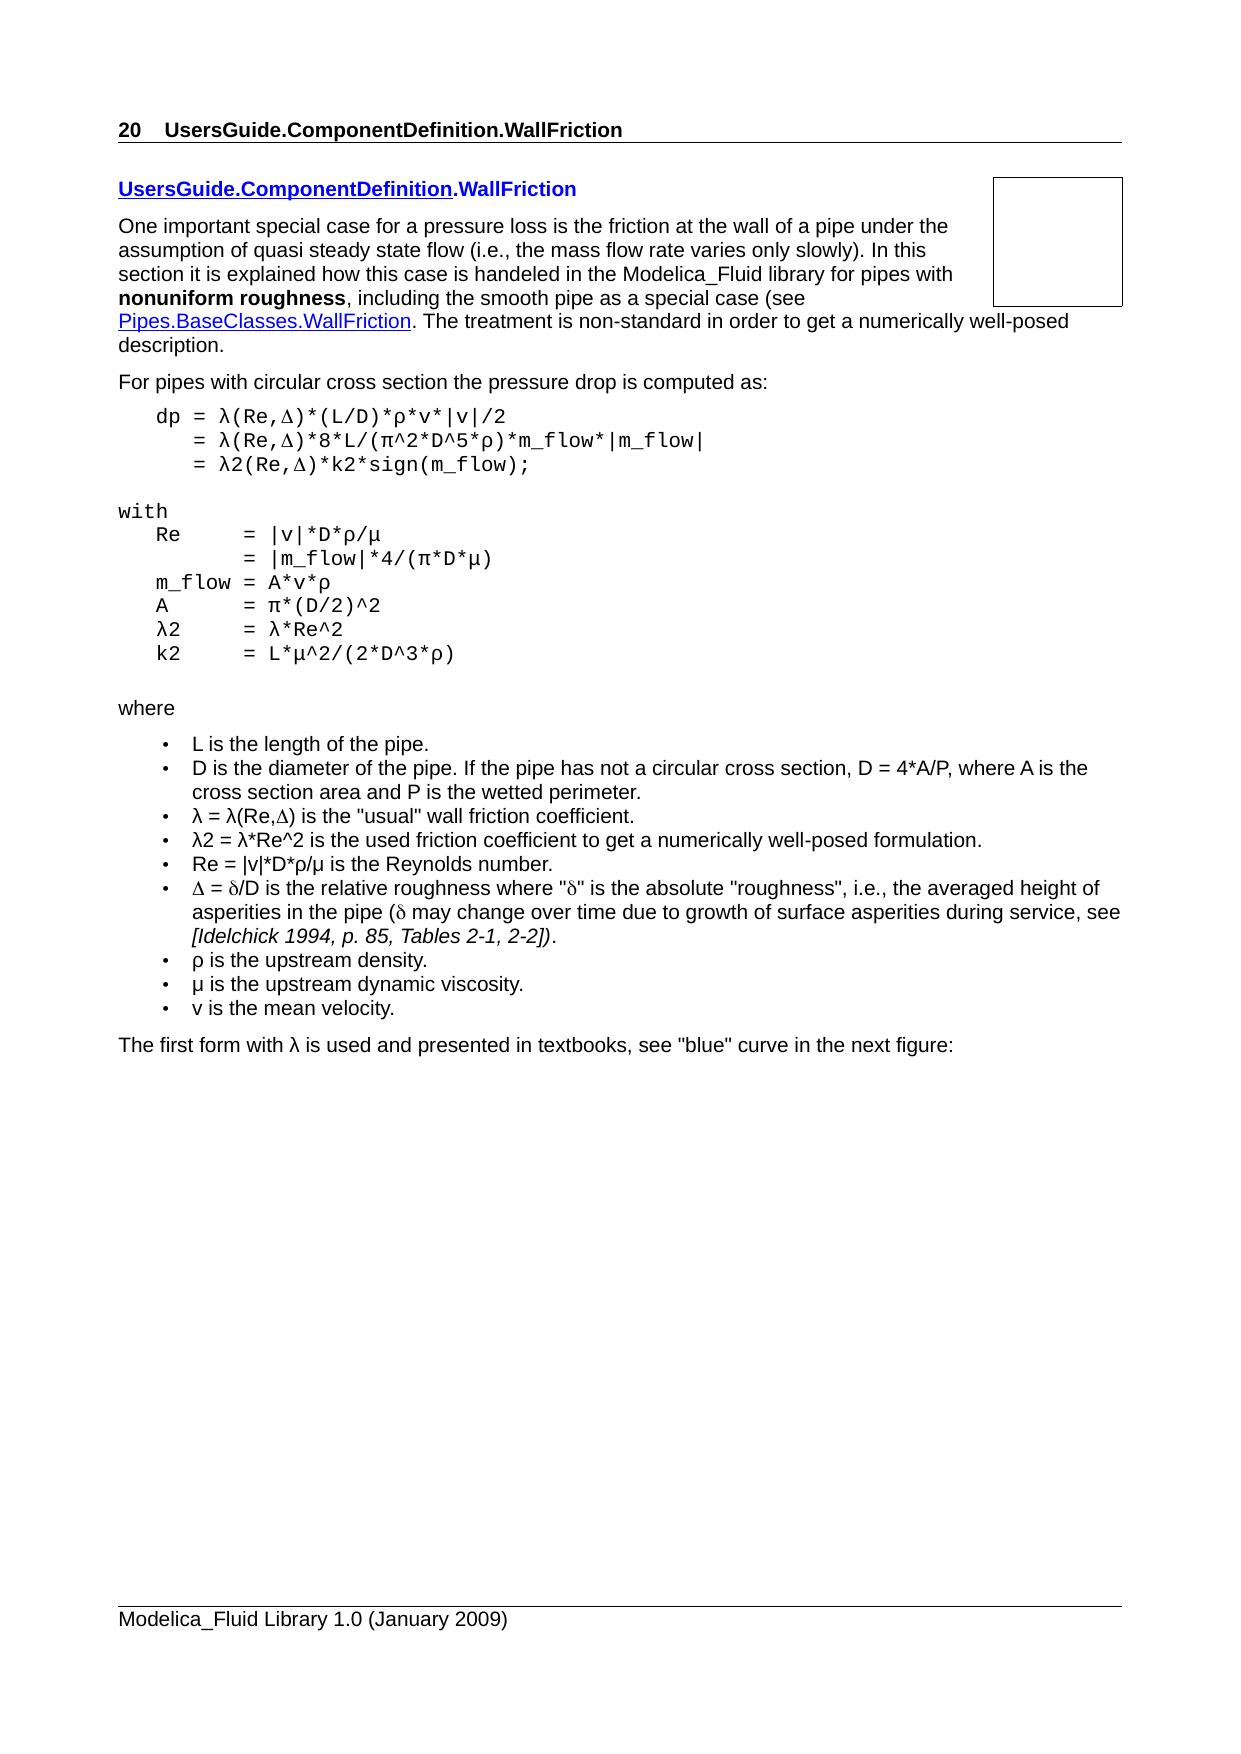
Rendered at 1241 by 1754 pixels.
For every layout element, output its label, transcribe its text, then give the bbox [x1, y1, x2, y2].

text = λ(Re,D)*8*L/(π^2*D^5*ρ)*m_flow*|m_flow| [118, 430, 1122, 453]
subtitle [994, 178, 1122, 201]
subtitle UsersGuide.ComponentDefinition.WallFriction [118, 177, 993, 201]
text One important special case for a pressure loss is the friction at the wall of a pipe under the assumption of quasi steady state flow (i.e., the mass flow rate varies only slowly). In this section it is explained how this case is handeled in the Modelica_Fluid library for pipes with nonuniform roughness, including the smooth pipe as a special case (see Pipes.BaseClasses.WallFriction. The treatment is non-standard in order to get a numerically well-posed description. [118, 213, 1122, 357]
text = λ2(Re,D)*k2*sign(m_flow); [118, 453, 1122, 477]
text A = π*(D/2)^2 [118, 595, 1122, 619]
text The first form with λ is used and presented in textbooks, see "blue" curve in the next figure: [118, 1032, 1122, 1056]
text m_flow = A*v*ρ [118, 572, 1122, 595]
text k2 = L*μ^2/(2*D^3*ρ) [118, 643, 1122, 666]
list ρ is the upstream density. [162, 948, 1122, 972]
text dp = λ(Re,D)*(L/D)*ρ*v*|v|/2 [118, 406, 1122, 430]
list Re = |v|*D*ρ/μ is the Reynolds number. [162, 852, 1122, 876]
list v is the mean velocity. [162, 996, 1122, 1020]
text with [118, 501, 1122, 524]
text where [118, 696, 1122, 720]
text = |m_flow|*4/(π*D*μ) [118, 548, 1122, 572]
list λ = λ(Re,D) is the "usual" wall friction coefficient. [162, 804, 1122, 828]
list D is the diameter of the pipe. If the pipe has not a circular cross section, D = 4*A/P, where A is the cross section area and P is the wetted perimeter. [162, 756, 1122, 804]
text Re = |v|*D*ρ/μ [118, 524, 1122, 548]
list D = d/D is the relative roughness where "d" is the absolute "roughness", i.e., the averaged height of asperities in the pipe (d may change over time due to growth of surface asperities during service, see [Idelchick 1994, p. 85, Tables 2-1, 2-2]). [162, 876, 1122, 948]
text For pipes with circular cross section the pressure drop is computed as: [118, 370, 1122, 394]
list λ2 = λ*Re^2 is the used friction coefficient to get a numerically well-posed formulation. [162, 828, 1122, 852]
text λ2 = λ*Re^2 [118, 619, 1122, 643]
list μ is the upstream dynamic viscosity. [162, 972, 1122, 996]
list L is the length of the pipe. [162, 732, 1122, 756]
